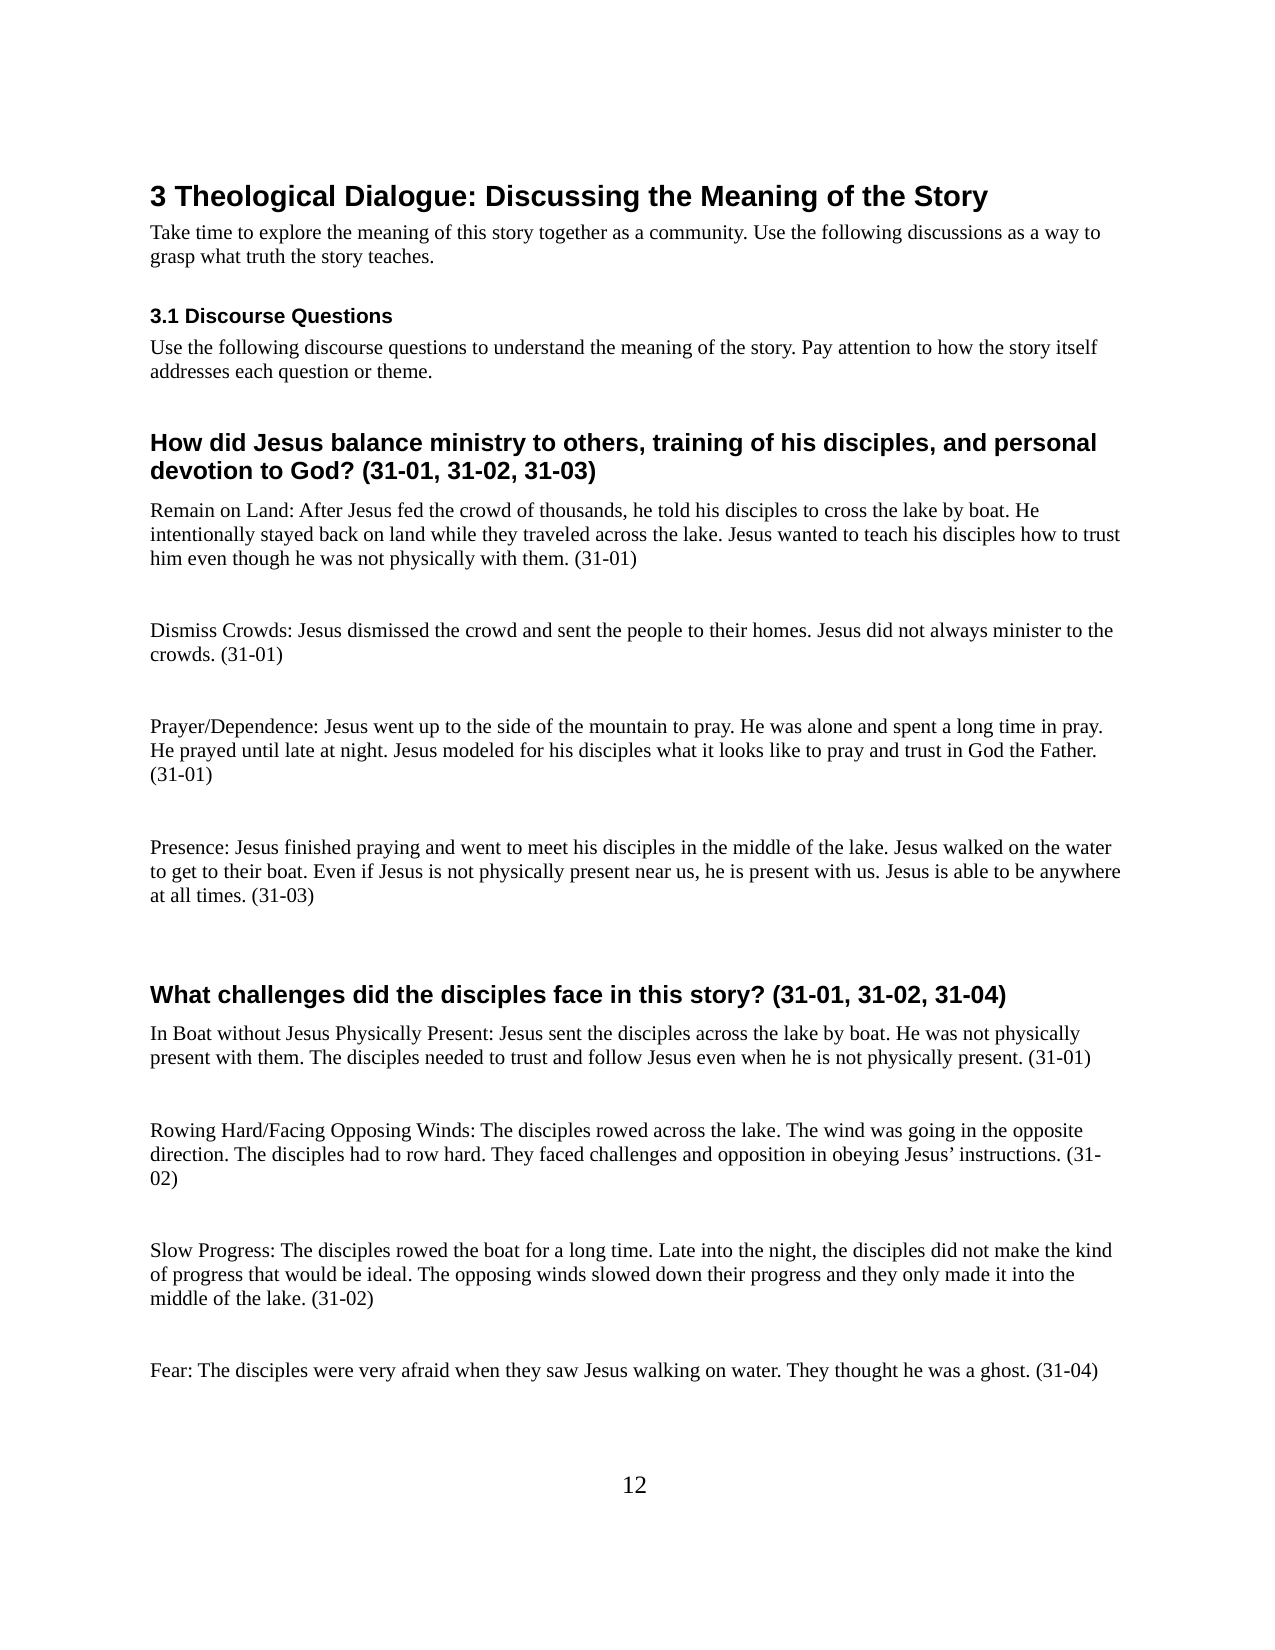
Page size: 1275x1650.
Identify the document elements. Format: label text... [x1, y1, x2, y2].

subtitle 3 Theological Dialogue: Discussing the Meaning of the Story [150, 179, 1125, 212]
subtitle How did Jesus balance ministry to others, training of his disciples, and personal devotion to God? (31-01, 31-02, 31-03) [150, 428, 1125, 485]
text Presence: Jesus finished praying and went to meet his disciples in the middle of the lake. Jesus walked on the water to get to their boat. Even if Jesus is not physically present near us, he is present with us. Jesus is able to be anywhere at all times. (31-03) [150, 835, 1125, 907]
text Fear: The disciples were very afraid when they saw Jesus walking on water. They thought he was a ghost. (31-04) [150, 1358, 1125, 1382]
text Take time to explore the meaning of this story together as a community. Use the following discussions as a way to grasp what truth the story teaches. [150, 220, 1125, 268]
text Slow Progress: The disciples rowed the boat for a long time. Late into the night, the disciples did not make the kind of progress that would be ideal. The opposing winds slowed down their progress and they only made it into the middle of the lake. (31-02) [150, 1238, 1125, 1310]
text Dismiss Crowds: Jesus dismissed the crowd and sent the people to their homes. Jesus did not always minister to the crowds. (31-01) [150, 618, 1125, 666]
text Rowing Hard/Facing Opposing Winds: The disciples rowed across the lake. The wind was going in the opposite direction. The disciples had to row hard. They faced challenges and opposition in obeying Jesus’ instructions. (31-02) [150, 1117, 1125, 1190]
subtitle 3.1 Discourse Questions [150, 304, 1125, 328]
text Use the following discourse questions to understand the meaning of the story. Pay attention to how the story itself addresses each question or theme. [150, 335, 1125, 383]
text Remain on Land: After Jesus fed the crowd of thousands, he told his disciples to cross the lake by boat. He intentionally stayed back on land while they traveled across the lake. Jesus wanted to teach his disciples how to trust him even though he was not physically with them. (31-01) [150, 497, 1125, 570]
subtitle What challenges did the disciples face in this story? (31-01, 31-02, 31-04) [150, 980, 1125, 1009]
text Prayer/Dependence: Jesus went up to the side of the mountain to pray. He was alone and spent a long time in pray. He prayed until late at night. Jesus modeled for his disciples what it looks like to pray and trust in God the Father. (31-01) [150, 714, 1125, 786]
text In Boat without Jesus Physically Present: Jesus sent the disciples across the lake by boat. He was not physically present with them. The disciples needed to trust and follow Jesus even when he is not physically present. (31-01) [150, 1021, 1125, 1069]
